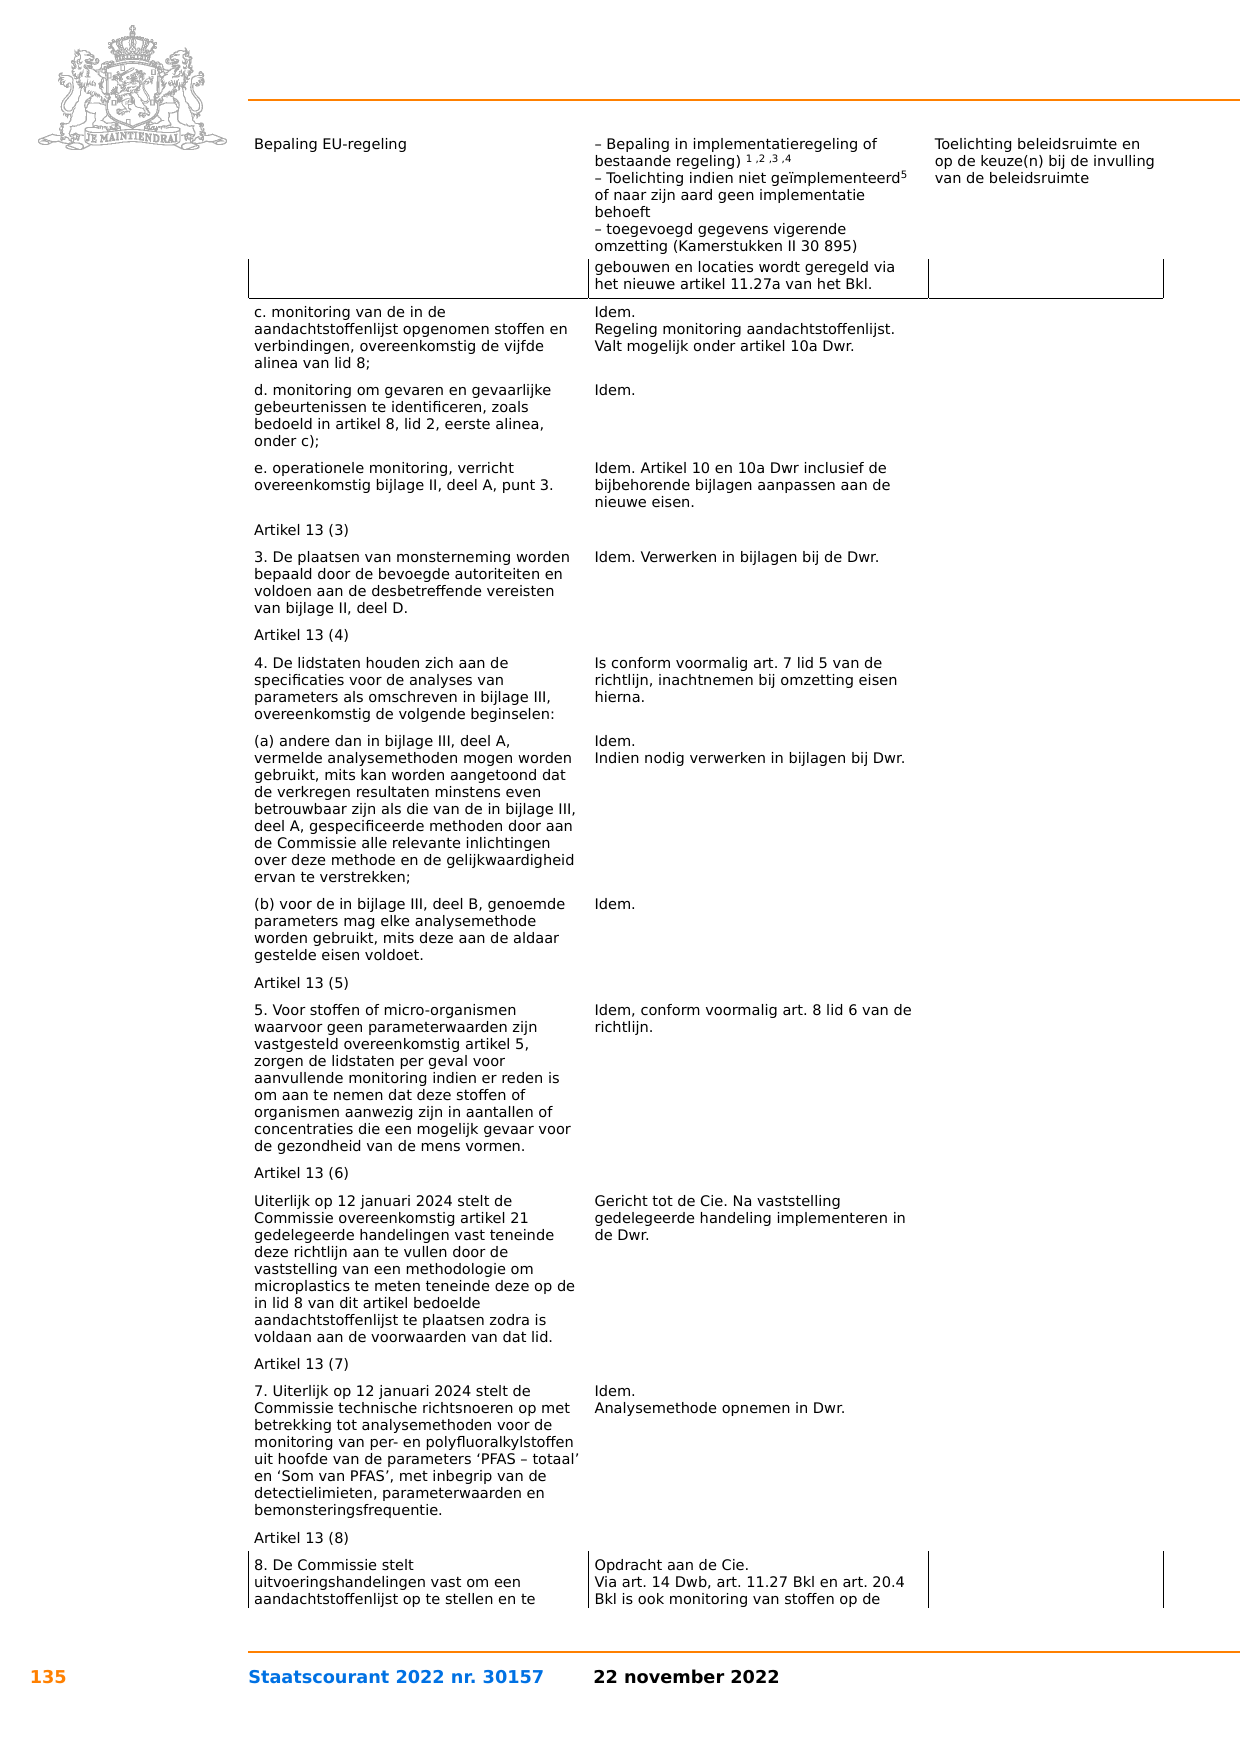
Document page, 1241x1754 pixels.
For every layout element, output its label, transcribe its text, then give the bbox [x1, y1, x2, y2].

table_cell (b) voor de in bijlage III, deel B, genoemde parameters mag elke analysemethode worden gebruikt, mits deze aan de aldaar gestelde eisen voldoet. [249, 892, 588, 969]
table_cell Artikel 13 (8) [249, 1525, 588, 1551]
table_cell [929, 1552, 1163, 1608]
table_cell 7. Uiterlijk op 12 januari 2024 stelt de Commissie technische richtsnoeren op met betrekking tot analysemethoden voor de monitoring van per- en polyfluoralkylstoffen uit hoofde van de parameters ‘PFAS – totaal’ en ‘Som van PFAS’, met inbegrip van de detectielimieten, parameterwaarden en bemonsteringsfrequentie. [249, 1379, 588, 1524]
table_cell [589, 970, 928, 996]
table_cell [929, 517, 1163, 543]
table_cell [929, 892, 1163, 969]
table_cell [589, 517, 928, 543]
table_cell [929, 1525, 1163, 1551]
table_cell [589, 1525, 928, 1551]
table_cell [929, 997, 1163, 1159]
table_cell Artikel 13 (4) [249, 623, 588, 649]
table_cell c. monitoring van de in de aandachtstoffenlijst opgenomen stoffen en verbindingen, overeenkomstig de vijfde alinea van lid 8; [249, 299, 588, 376]
table_cell Idem. Analysemethode opnemen in Dwr. [589, 1379, 928, 1524]
table_cell Gericht tot de Cie. Na vaststelling gedelegeerde handeling implementeren in de Dwr. [589, 1188, 928, 1350]
table_cell 3. De plaatsen van monsterneming worden bepaald door de bevoegde autoriteiten en voldoen aan de desbetreffende vereisten van bijlage II, deel D. [249, 544, 588, 622]
table_cell Idem. Indien nodig verwerken in bijlagen bij Dwr. [589, 728, 928, 891]
table_cell [929, 1351, 1163, 1377]
table_cell Artikel 13 (3) [249, 517, 588, 543]
table_cell e. operationele monitoring, verricht overeenkomstig bijlage II, deel A, punt 3. [249, 456, 588, 516]
table_cell [929, 970, 1163, 996]
table_cell (a) andere dan in bijlage III, deel A, vermelde analysemethoden mogen worden gebruikt, mits kan worden aangetoond dat de verkregen resultaten minstens even betrouwbaar zijn als die van de in bijlage III, deel A, gespecificeerde methoden door aan de Commissie alle relevante inlichtingen over deze methode en de gelijkwaardigheid ervan te verstrekken; [249, 728, 588, 891]
picture [38, 25, 227, 150]
table_cell [929, 623, 1163, 649]
table_cell [929, 299, 1163, 376]
table_cell 5. Voor stoffen of micro-organismen waarvoor geen parameterwaarden zijn vastgesteld overeenkomstig artikel 5, zorgen de lidstaten per geval voor aanvullende monitoring indien er reden is om aan te nemen dat deze stoffen of organismen aanwezig zijn in aantallen of concentraties die een mogelijk gevaar voor de gezondheid van de mens vormen. [249, 997, 588, 1159]
table_cell Is conform voormalig art. 7 lid 5 van de richtlijn, inachtnemen bij omzetting eisen hierna. [589, 650, 928, 727]
table_cell Idem. [589, 892, 928, 969]
table_cell [589, 1351, 928, 1377]
table_cell [249, 260, 588, 298]
table_cell Artikel 13 (6) [249, 1161, 588, 1187]
table_cell Uiterlijk op 12 januari 2024 stelt de Commissie overeenkomstig artikel 21 gedelegeerde handelingen vast teneinde deze richtlijn aan te vullen door de vaststelling van een methodologie om microplastics te meten teneinde deze op de in lid 8 van dit artikel bedoelde aandachtstoffenlijst te plaatsen zodra is voldaan aan de voorwaarden van dat lid. [249, 1188, 588, 1350]
table_cell [929, 728, 1163, 891]
table_header Toelichting beleidsruimte en op de keuze(n) bij de invulling van de beleidsruimte [929, 131, 1163, 259]
table_cell [929, 1379, 1163, 1524]
table_cell Idem. Artikel 10 en 10a Dwr inclusief de bijbehorende bijlagen aanpassen aan de nieuwe eisen. [589, 456, 928, 516]
table_cell Artikel 13 (7) [249, 1351, 588, 1377]
table_cell d. monitoring om gevaren en gevaarlijke gebeurtenissen te identificeren, zoals bedoeld in artikel 8, lid 2, eerste alinea, onder c); [249, 377, 588, 454]
table_cell [929, 456, 1163, 516]
table_header – Bepaling in implementatieregeling of bestaande regeling) 1,2,3,4 – Toelichting indien niet geïmplementeerd5 of naar zijn aard geen implementatie behoeft – toegevoegd gegevens vigerende omzetting (Kamerstukken II 30 895) [589, 131, 928, 259]
table_cell 4. De lidstaten houden zich aan de specificaties voor de analyses van parameters als omschreven in bijlage III, overeenkomstig de volgende beginselen: [249, 650, 588, 727]
table_cell [929, 544, 1163, 622]
table_cell [929, 260, 1163, 298]
table_cell Idem. [589, 377, 928, 454]
table_cell [589, 623, 928, 649]
table_cell Idem. Verwerken in bijlagen bij de Dwr. [589, 544, 928, 622]
table_cell Opdracht aan de Cie. Via art. 14 Dwb, art. 11.27 Bkl en art. 20.4 Bkl is ook monitoring van stoffen op de [589, 1552, 928, 1608]
table_cell Idem, conform voormalig art. 8 lid 6 van de richtlijn. [589, 997, 928, 1159]
table_cell [929, 1161, 1163, 1187]
table_cell [929, 377, 1163, 454]
table_header Bepaling EU-regeling [249, 131, 588, 259]
table_cell Artikel 13 (5) [249, 970, 588, 996]
table_cell [929, 650, 1163, 727]
table_cell [589, 1161, 928, 1187]
table_cell gebouwen en locaties wordt geregeld via het nieuwe artikel 11.27a van het Bkl. [589, 260, 928, 298]
table_cell Idem. Regeling monitoring aandachtstoffenlijst. Valt mogelijk onder artikel 10a Dwr. [589, 299, 928, 376]
table_cell 8. De Commissie stelt uitvoeringshandelingen vast om een aandachtstoffenlijst op te stellen en te [249, 1552, 588, 1608]
table_cell [929, 1188, 1163, 1350]
